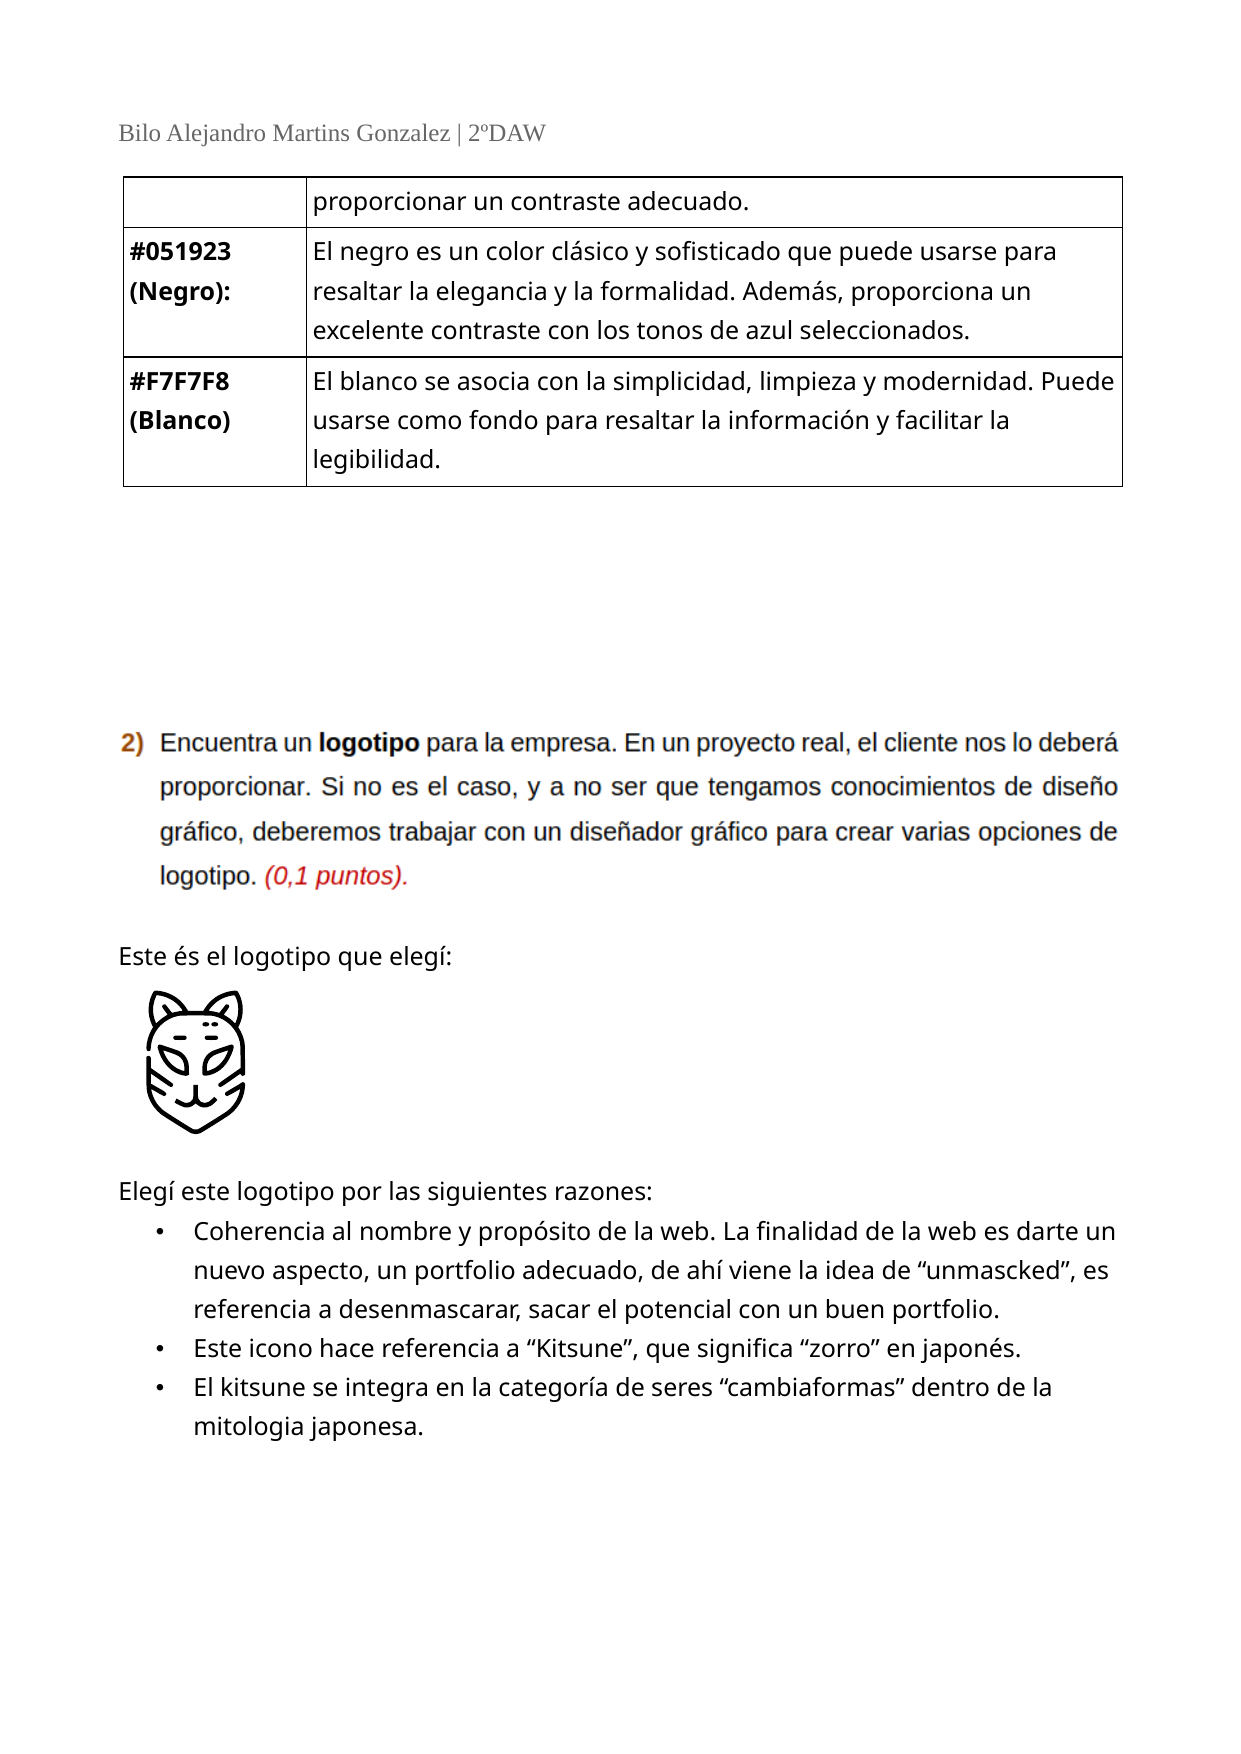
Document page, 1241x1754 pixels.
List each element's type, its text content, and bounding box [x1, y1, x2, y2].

list El kitsune se integra en la categoría de seres “cambiaformas” dentro de la mitologia japonesa. [156, 1370, 1122, 1443]
table_cell El negro es un color clásico y sofisticado que puede usarse para resaltar la elegancia y la formalidad. Además, proporciona un excelente contraste con los tonos de azul seleccionados. [307, 228, 1122, 356]
table_cell #F7F7F8 (Blanco) [124, 358, 306, 486]
text Este és el logotipo que elegí: [118, 939, 1122, 973]
list Coherencia al nombre y propósito de la web. La finalidad de la web es darte un nuevo aspecto, un portfolio adecuado, de ahí viene la idea de “unmascked”, es referencia a desenmascarar, sacar el potencial con un buen portfolio. [156, 1213, 1122, 1326]
text Elegí este logotipo por las siguientes razones: [118, 1174, 1122, 1208]
table_cell proporcionar un contraste adecuado. [307, 178, 1122, 227]
table_cell El blanco se asocia con la simplicidad, limpieza y modernidad. Puede usarse como fondo para resaltar la información y facilitar la legibilidad. [307, 358, 1122, 486]
table_cell #051923 (Negro): [124, 228, 306, 356]
picture [118, 727, 1123, 895]
table_cell [124, 178, 306, 227]
list Este icono hace referencia a “Kitsune”, que significa “zorro” en japonés. [156, 1331, 1122, 1365]
